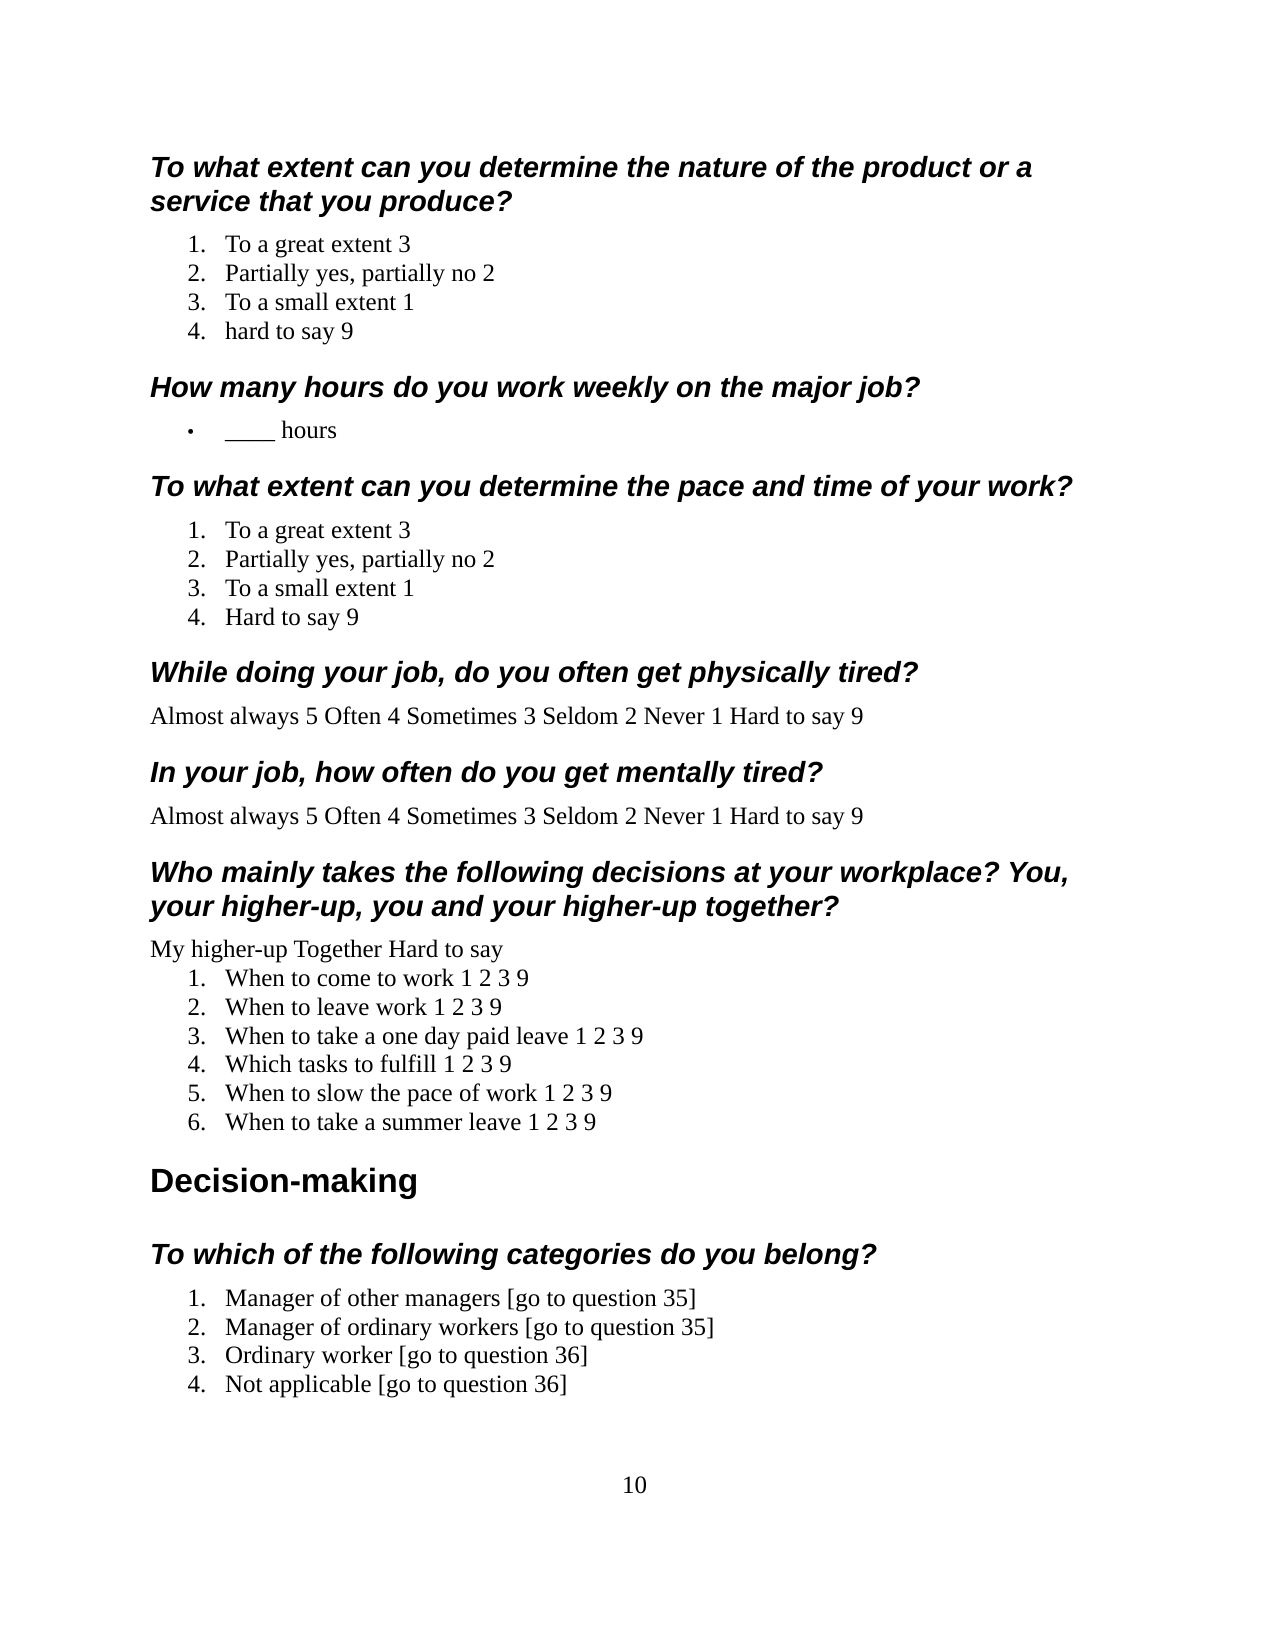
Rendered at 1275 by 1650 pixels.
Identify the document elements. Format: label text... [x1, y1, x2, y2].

subtitle In your job, how often do you get mentally tired? [150, 755, 1125, 789]
text My higher-up Together Hard to say [150, 934, 1125, 963]
list Partially yes, partially no 2 [187, 544, 1125, 573]
list Manager of ordinary workers [go to question 35] [187, 1312, 1125, 1341]
list To a great extent 3 [187, 515, 1125, 544]
subtitle Decision-making [150, 1161, 1125, 1199]
list When to come to work 1 2 3 9 [187, 963, 1125, 992]
list Ordinary worker [go to question 36] [187, 1341, 1125, 1369]
list When to take a one day paid leave 1 2 3 9 [187, 1021, 1125, 1049]
list Partially yes, partially no 2 [187, 258, 1125, 287]
text Almost always 5 Often 4 Sometimes 3 Seldom 2 Never 1 Hard to say 9 [150, 701, 1125, 730]
subtitle To which of the following categories do you belong? [150, 1237, 1125, 1271]
list ____ hours [187, 416, 1125, 444]
list Hard to say 9 [187, 602, 1125, 630]
text Almost always 5 Often 4 Sometimes 3 Seldom 2 Never 1 Hard to say 9 [150, 801, 1125, 830]
subtitle How many hours do you work weekly on the major job? [150, 369, 1125, 403]
list When to slow the pace of work 1 2 3 9 [187, 1078, 1125, 1107]
subtitle Who mainly takes the following decisions at your workplace? You, your higher-up, you and your higher-up together? [150, 855, 1125, 922]
list To a small extent 1 [187, 573, 1125, 602]
subtitle To what extent can you determine the nature of the product or a service that you produce? [150, 150, 1125, 217]
list hard to say 9 [187, 316, 1125, 344]
list To a great extent 3 [187, 229, 1125, 258]
list When to take a summer leave 1 2 3 9 [187, 1107, 1125, 1136]
subtitle To what extent can you determine the pace and time of your work? [150, 469, 1125, 503]
subtitle While doing your job, do you often get physically tired? [150, 655, 1125, 689]
list When to leave work 1 2 3 9 [187, 992, 1125, 1021]
list To a small extent 1 [187, 287, 1125, 316]
list Manager of other managers [go to question 35] [187, 1283, 1125, 1312]
list Not applicable [go to question 36] [187, 1369, 1125, 1398]
list Which tasks to fulfill 1 2 3 9 [187, 1049, 1125, 1078]
